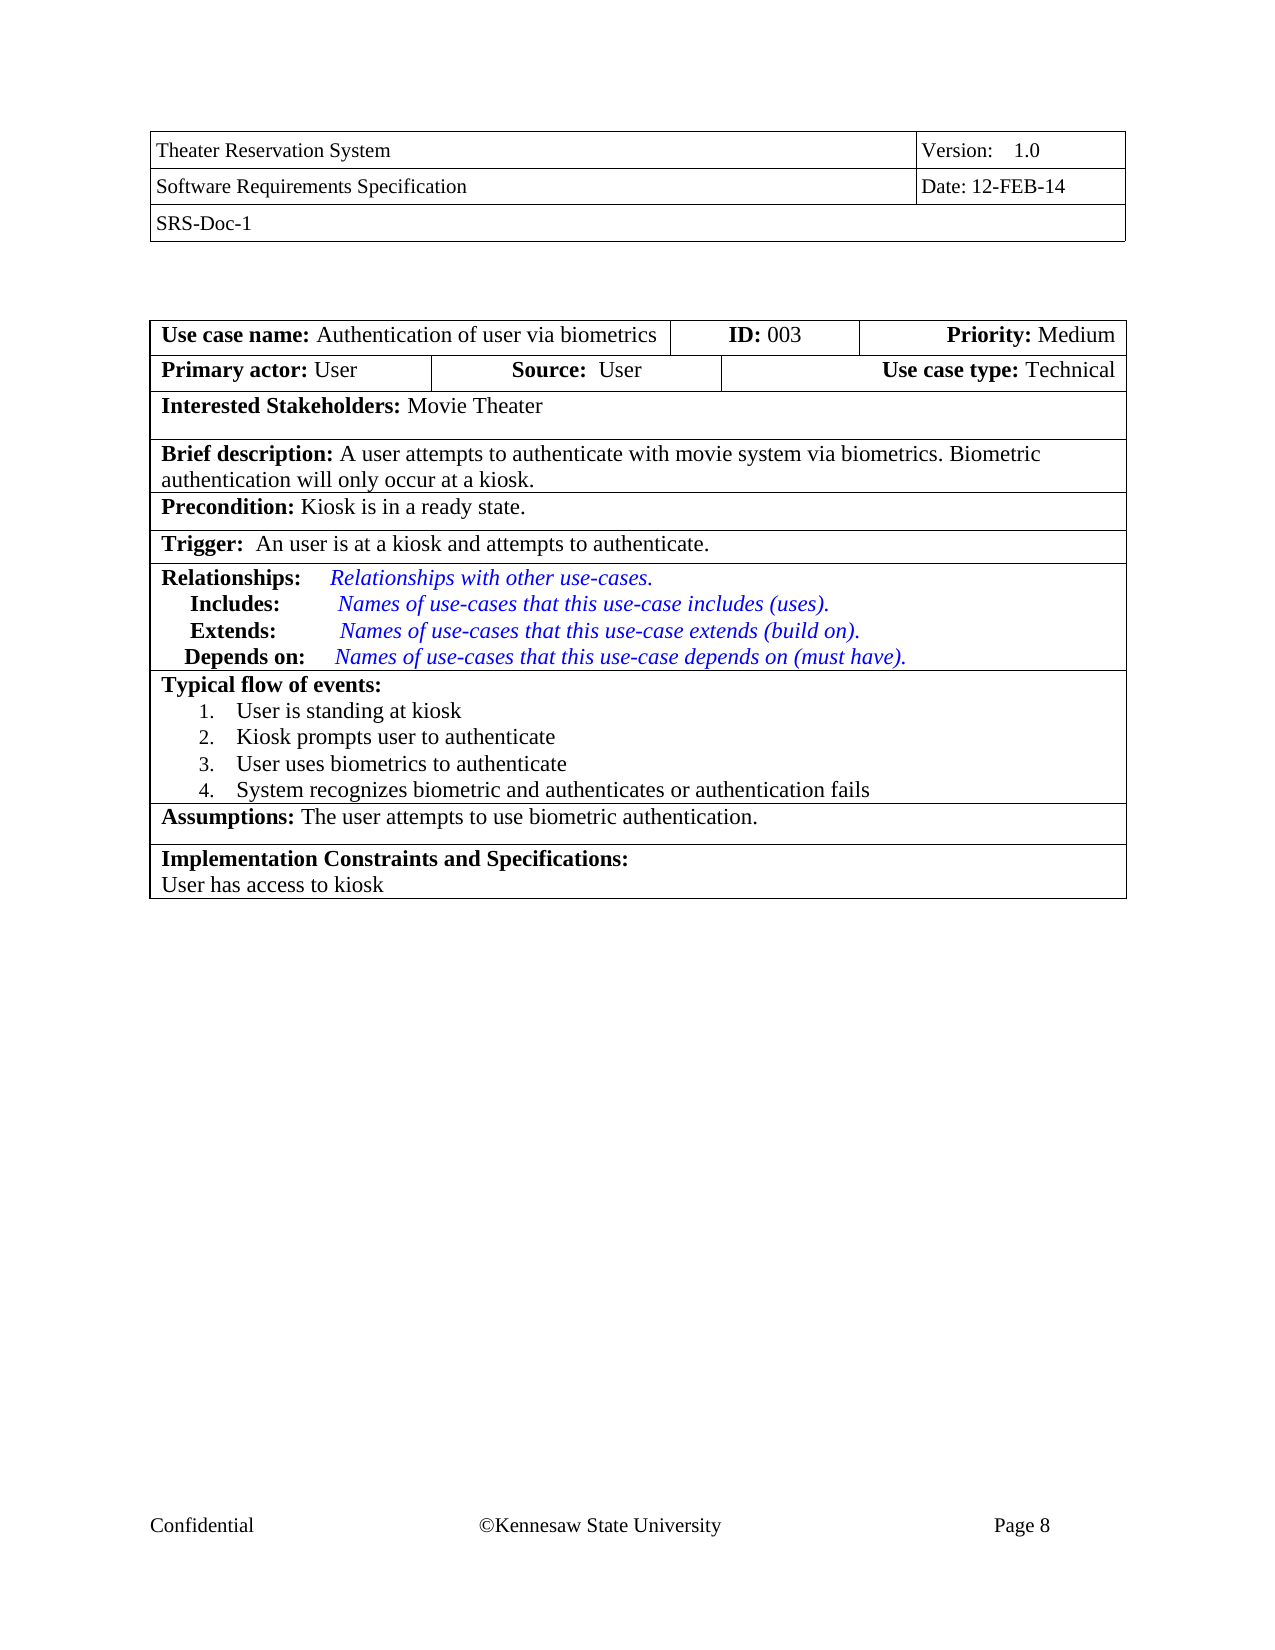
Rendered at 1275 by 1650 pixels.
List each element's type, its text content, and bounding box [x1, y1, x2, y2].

table_header Use case name: Authentication of user via biometrics [151, 321, 670, 355]
table_header Priority: Medium [860, 321, 1126, 355]
table_cell Use case type: Technical [722, 356, 1126, 391]
table_cell Assumptions: The user attempts to use biometric authentication. [151, 804, 1126, 844]
table_header ID: 003 [671, 321, 859, 355]
table_cell Precondition: Kiosk is in a ready state. [151, 493, 1126, 529]
table_cell Brief description: A user attempts to authenticate with movie system via biometrics. Biometric authentication will only occur at a kiosk. [151, 440, 1126, 492]
table_cell Primary actor: User [151, 356, 431, 391]
table_cell Relationships: Relationships with other use-cases. Includes: Names of use-cases that this use-case includes (uses). Extends: Names of use-cases that this use-case extends (build on). Depends on: Names of use-cases that this use-case depends on (must have). [151, 564, 1126, 669]
table_cell Source: User [432, 356, 721, 391]
table_cell Typical flow of events: User is standing at kiosk Kiosk prompts user to authenticate User uses biometrics to authenticate System recognizes biometric and authenticates or authentication fails [151, 671, 1126, 802]
table_cell Implementation Constraints and Specifications: User has access to kiosk [151, 845, 1126, 898]
table_cell Interested Stakeholders: Movie Theater [151, 392, 1126, 438]
table_cell Trigger: An user is at a kiosk and attempts to authenticate. [151, 531, 1126, 563]
